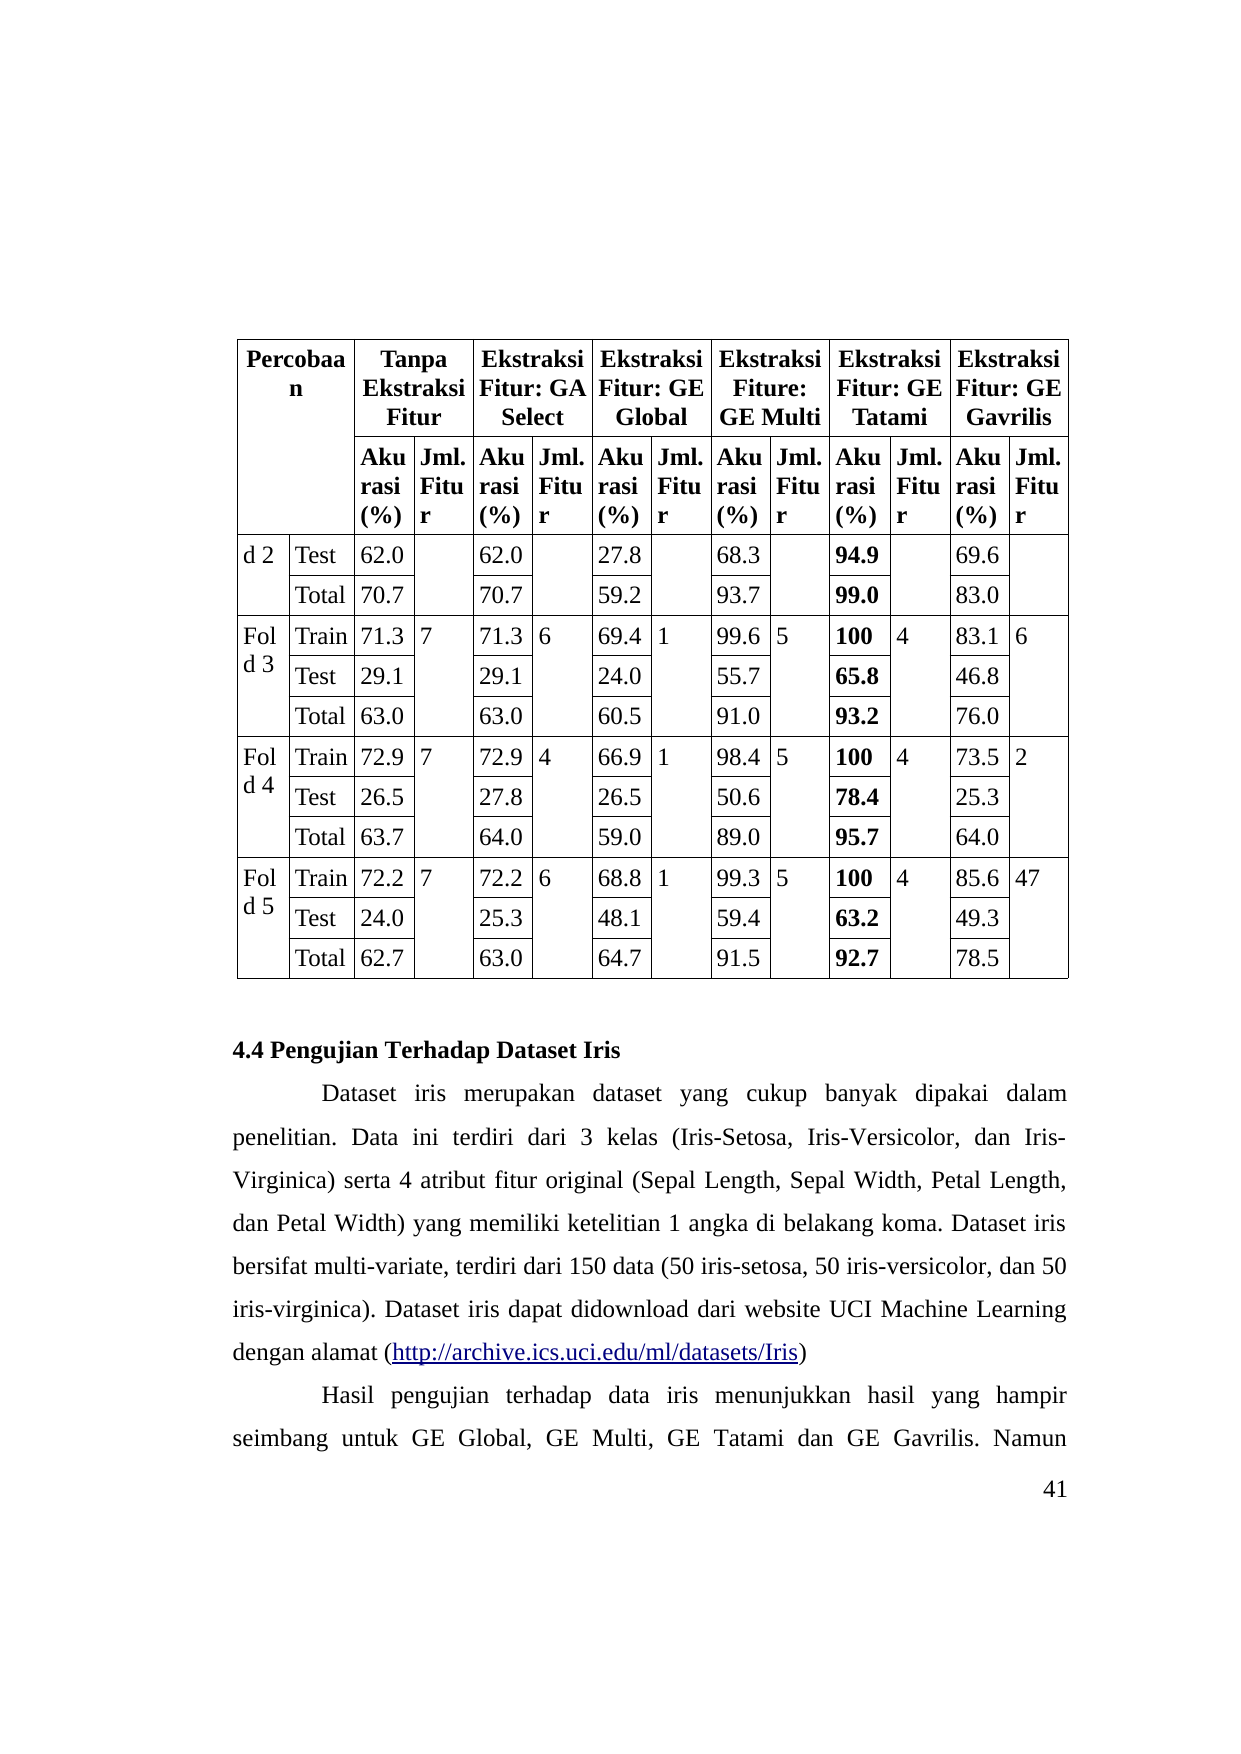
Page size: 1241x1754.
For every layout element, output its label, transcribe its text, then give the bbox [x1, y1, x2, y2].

table_cell 70.7 [474, 576, 532, 615]
table_cell 7 [415, 858, 473, 978]
table_cell Train [290, 737, 354, 776]
table_cell Akurasi (%) [830, 437, 890, 534]
table_cell Total [290, 939, 354, 978]
table_cell Total [290, 817, 354, 857]
table_cell 72.9 [474, 737, 532, 776]
table_cell [533, 535, 592, 615]
subtitle Pengujian Terhadap Dataset Iris [232, 1035, 1068, 1064]
table_cell Akurasi (%) [951, 437, 1009, 534]
table_cell Fold 5 [238, 858, 289, 978]
table_cell Akurasi (%) [593, 437, 651, 534]
table_cell [652, 535, 711, 615]
table_cell 26.5 [593, 777, 651, 816]
table_cell 47 [1010, 858, 1068, 978]
table_cell 1 [652, 858, 711, 978]
table_cell 78.4 [830, 777, 890, 816]
table_cell Jml. Fitur [1010, 437, 1068, 534]
table_cell 59.0 [593, 817, 651, 857]
table_cell 6 [1010, 616, 1068, 736]
table_cell 69.4 [593, 616, 651, 655]
table_cell 50.6 [712, 777, 770, 816]
table_cell Jml. Fitur [533, 437, 592, 534]
table_cell 62.0 [474, 535, 532, 574]
table_cell 72.9 [355, 737, 414, 776]
table_cell Train [290, 858, 354, 897]
table_cell Jml. Fitur [771, 437, 829, 534]
table_cell 78.5 [951, 939, 1009, 978]
table_cell Fold 3 [238, 616, 289, 736]
table_cell 99.3 [712, 858, 770, 897]
table_header Ekstraksi Fitur: GE Gavrilis [951, 340, 1068, 436]
table_cell 7 [415, 737, 473, 857]
table_cell Akurasi (%) [474, 437, 532, 534]
table_cell 26.5 [355, 777, 414, 816]
text Dataset iris merupakan dataset yang cukup banyak dipakai dalam penelitian. Data ini terdiri dari 3 kelas (Iris-Setosa, Iris-Versicolor, dan Iris-Virginica) serta 4 atribut fitur original (Sepal Length, Sepal Width, Petal Length, dan Petal Width) yang memiliki ketelitian 1 angka di belakang koma. Dataset iris bersifat multi-variate, terdiri dari 150 data (50 iris-setosa, 50 iris-versicolor, dan 50 iris-virginica). Dataset iris dapat didownload dari website UCI Machine Learning dengan alamat (http://archive.ics.uci.edu/ml/datasets/Iris) [232, 1078, 1068, 1366]
table_cell 48.1 [593, 898, 651, 937]
table_cell 4 [891, 858, 950, 978]
table_cell 5 [771, 737, 829, 857]
table_cell 5 [771, 858, 829, 978]
table_header Ekstraksi Fiture: GE Multi [712, 340, 829, 436]
table_cell 93.7 [712, 576, 770, 615]
table_header Percobaan [238, 340, 354, 534]
table_cell 63.7 [355, 817, 414, 857]
table_cell Jml. Fitur [415, 437, 473, 534]
table_cell 4 [533, 737, 592, 857]
table_cell 91.5 [712, 939, 770, 978]
table_header Tanpa Ekstraksi Fitur [355, 340, 473, 436]
table_cell 100 [830, 737, 890, 776]
table_cell [415, 535, 473, 615]
table_cell 24.0 [593, 656, 651, 696]
table_cell 49.3 [951, 898, 1009, 937]
table_cell 63.2 [830, 898, 890, 937]
table_cell 100 [830, 858, 890, 897]
table_cell 71.3 [355, 616, 414, 655]
table_cell Akurasi (%) [712, 437, 770, 534]
table_cell 72.2 [474, 858, 532, 897]
table_cell 24.0 [355, 898, 414, 937]
table_cell Test [290, 898, 354, 937]
table_cell Test [290, 777, 354, 816]
table_cell Jml. Fitur [891, 437, 950, 534]
table_cell [1010, 535, 1068, 615]
table_cell 83.0 [951, 576, 1009, 615]
table_cell 2 [1010, 737, 1068, 857]
table_cell 60.5 [593, 697, 651, 736]
table_cell 64.7 [593, 939, 651, 978]
table_cell 73.5 [951, 737, 1009, 776]
table_cell 62.7 [355, 939, 414, 978]
table_cell 27.8 [593, 535, 651, 574]
text Hasil pengujian terhadap data iris menunjukkan hasil yang hampir seimbang untuk GE Global, GE Multi, GE Tatami dan GE Gavrilis. Namun [232, 1380, 1068, 1452]
table_cell 25.3 [474, 898, 532, 937]
table_cell d 2 [238, 535, 289, 615]
table_cell 29.1 [474, 656, 532, 696]
table_cell 7 [415, 616, 473, 736]
table_cell 98.4 [712, 737, 770, 776]
table_cell 29.1 [355, 656, 414, 696]
table_cell Test [290, 535, 354, 574]
table_cell 4 [891, 616, 950, 736]
table_cell 70.7 [355, 576, 414, 615]
table_cell Test [290, 656, 354, 696]
table_cell [771, 535, 829, 615]
table_cell Total [290, 576, 354, 615]
table_cell 62.0 [355, 535, 414, 574]
table_cell 59.2 [593, 576, 651, 615]
table_cell 55.7 [712, 656, 770, 696]
table_cell 72.2 [355, 858, 414, 897]
table_cell 63.0 [474, 939, 532, 978]
table_cell 91.0 [712, 697, 770, 736]
table_cell 66.9 [593, 737, 651, 776]
table_cell 93.2 [830, 697, 890, 736]
table_cell 1 [652, 737, 711, 857]
table_cell 95.7 [830, 817, 890, 857]
table_cell 71.3 [474, 616, 532, 655]
table_cell 64.0 [474, 817, 532, 857]
table_cell 76.0 [951, 697, 1009, 736]
table_cell 63.0 [355, 697, 414, 736]
table_cell 25.3 [951, 777, 1009, 816]
table_cell 64.0 [951, 817, 1009, 857]
table_cell 89.0 [712, 817, 770, 857]
table_cell 46.8 [951, 656, 1009, 696]
table_cell 94.9 [830, 535, 890, 574]
table_cell Total [290, 697, 354, 736]
table_cell 69.6 [951, 535, 1009, 574]
table_cell Train [290, 616, 354, 655]
table_cell 27.8 [474, 777, 532, 816]
table_cell 68.3 [712, 535, 770, 574]
table_cell Akurasi (%) [355, 437, 414, 534]
table_cell 1 [652, 616, 711, 736]
table_cell 68.8 [593, 858, 651, 897]
table_cell Jml. Fitur [652, 437, 711, 534]
table_cell 6 [533, 858, 592, 978]
table_cell 59.4 [712, 898, 770, 937]
table_header Ekstraksi Fitur: GE Tatami [830, 340, 950, 436]
table_cell 65.8 [830, 656, 890, 696]
table_cell 4 [891, 737, 950, 857]
table_cell 85.6 [951, 858, 1009, 897]
table_cell 100 [830, 616, 890, 655]
table_cell 99.0 [830, 576, 890, 615]
table_cell 63.0 [474, 697, 532, 736]
table_cell 83.1 [951, 616, 1009, 655]
table_cell 6 [533, 616, 592, 736]
table_cell [891, 535, 950, 615]
table_cell Fold 4 [238, 737, 289, 857]
table_cell 92.7 [830, 939, 890, 978]
table_cell 99.6 [712, 616, 770, 655]
table_header Ekstraksi Fitur: GA Select [474, 340, 592, 436]
table_header Ekstraksi Fitur: GE Global [593, 340, 711, 436]
table_cell 5 [771, 616, 829, 736]
